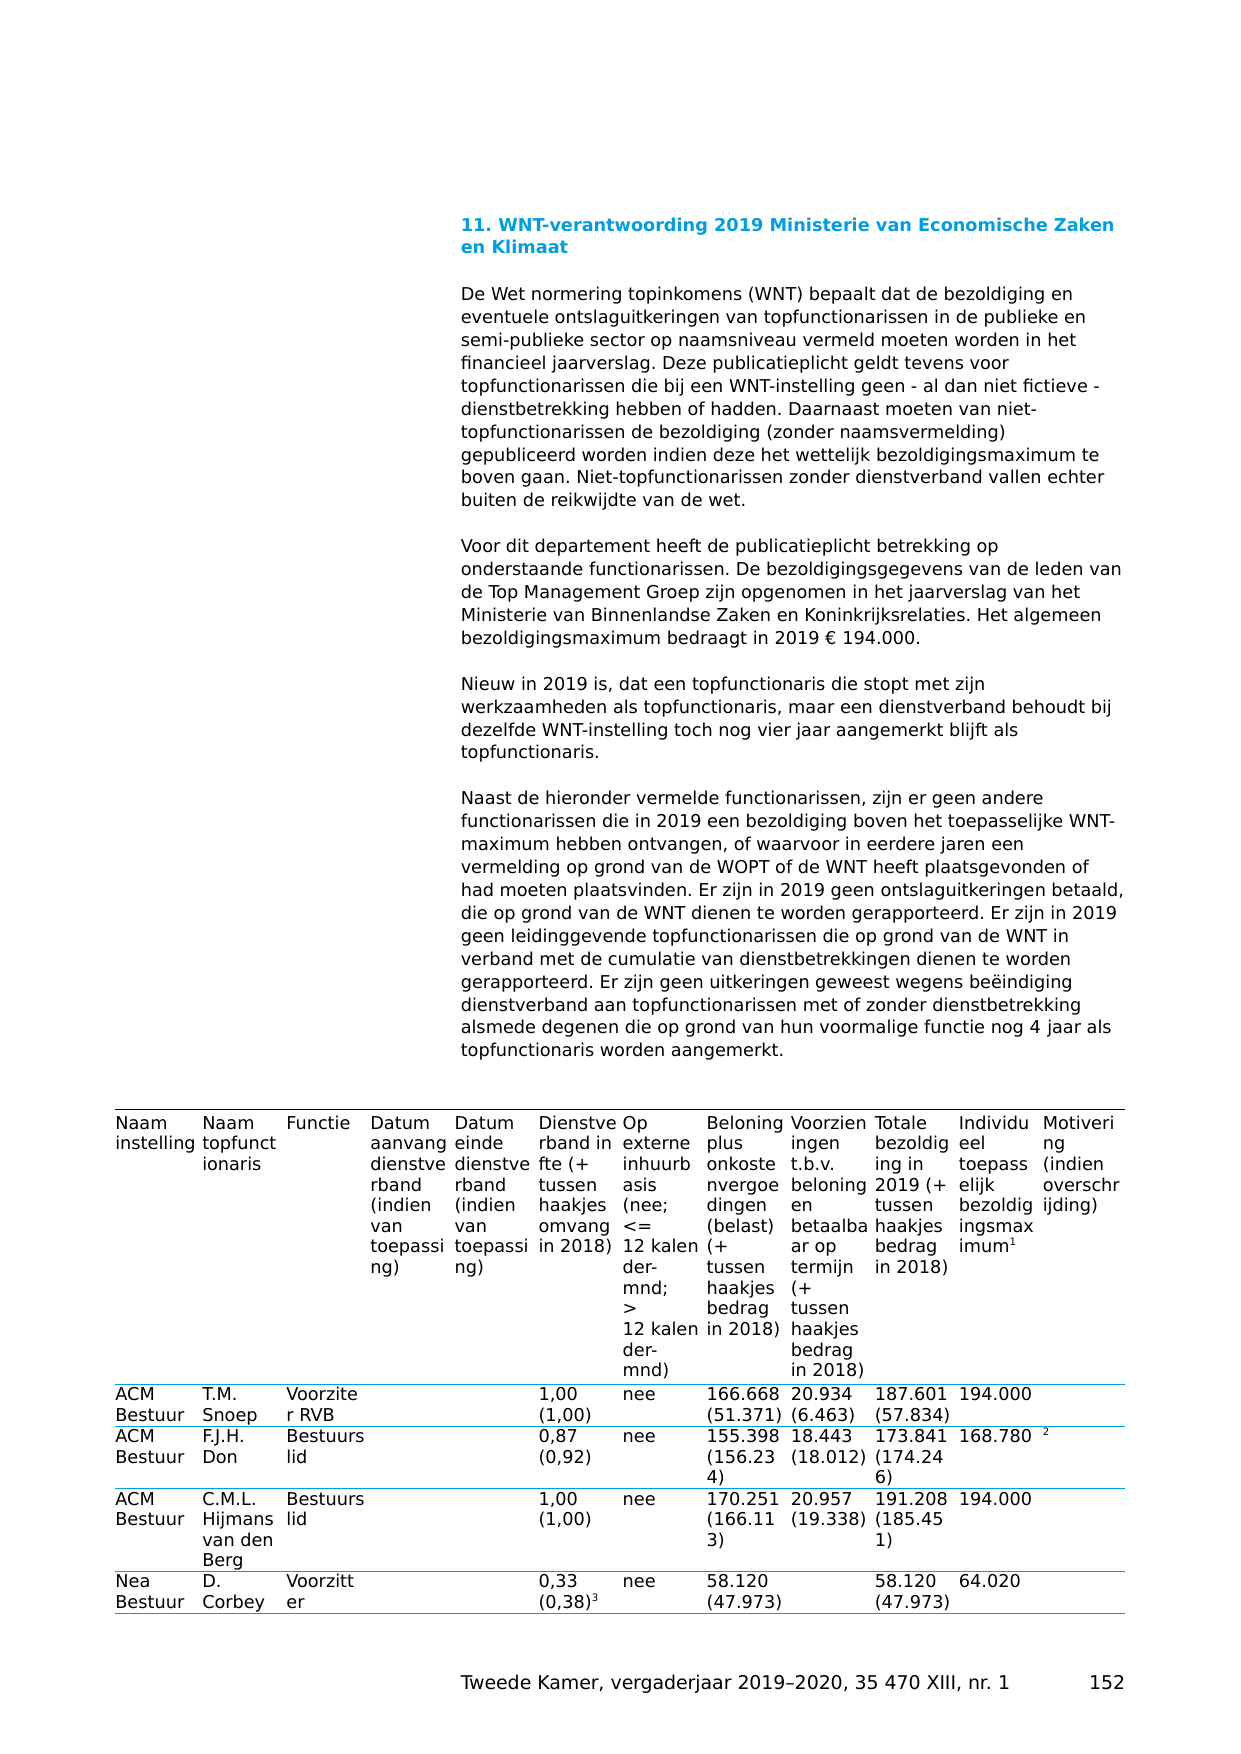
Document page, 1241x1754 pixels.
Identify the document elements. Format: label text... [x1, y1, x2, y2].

table_cell Motivering (indien overschrijding) [1040, 1110, 1125, 1384]
table_cell 173.841 (174.246) [872, 1427, 956, 1488]
table_cell 0,87 (0,92) [535, 1427, 619, 1488]
table_cell 1,00 (1,00) [535, 1385, 619, 1426]
table_cell Dienstverband in fte (+ tussen haakjes omvang in 2018) [535, 1110, 619, 1384]
table_cell [1040, 1385, 1125, 1426]
table_cell Totale bezoldiging in 2019 (+ tussen haakjes bedrag in 2018) [872, 1110, 956, 1384]
table_cell Voorzieningen t.b.v. beloningen betaalbaar op termijn (+ tussen haakjes bedrag in 2018) [788, 1110, 872, 1384]
table_cell [451, 1572, 535, 1613]
table_cell Naam topfunctionaris [199, 1110, 283, 1384]
table_cell [367, 1489, 451, 1571]
table_cell 187.601 (57.834) [872, 1385, 956, 1426]
table_cell 166.668 (51.371) [704, 1385, 788, 1426]
table_cell F.J.H. Don [199, 1427, 283, 1488]
table_cell Nea Bestuur [115, 1572, 199, 1613]
table_cell [1040, 1489, 1125, 1571]
table_cell [367, 1572, 451, 1613]
table_cell nee [620, 1489, 703, 1571]
table_cell 0,33 (0,38)3 [535, 1572, 619, 1613]
table_cell 18.443 (18.012) [788, 1427, 872, 1488]
title 11. WNT-verantwoording 2019 Ministerie van Economische Zaken en Klimaat [461, 213, 1125, 258]
table_cell 194.000 [956, 1385, 1040, 1426]
table_cell Bestuurslid [283, 1427, 367, 1488]
table_cell Datum aanvang dienstverband (indien van toepassing) [367, 1110, 451, 1384]
table_cell 20.934 (6.463) [788, 1385, 872, 1426]
text Naast de hieronder vermelde functionarissen, zijn er geen andere functionarissen die in 2019 een bezoldiging boven het toepasselijke WNT-maximum hebben ontvangen, of waarvoor in eerdere jaren een vermelding op grond van de WOPT of de WNT heeft plaatsgevonden of had moeten plaatsvinden. Er zijn in 2019 geen ontslaguitkeringen betaald, die op grond van de WNT dienen te worden gerapporteerd. Er zijn in 2019 geen leidinggevende topfunctionarissen die op grond van de WNT in verband met de cumulatie van dienstbetrekkingen dienen te worden gerapporteerd. Er zijn geen uitkeringen geweest wegens beëindiging dienstverband aan topfunctionarissen met of zonder dienstbetrekking alsmede degenen die op grond van hun voormalige functie nog 4 jaar als topfunctionaris worden aangemerkt. [461, 786, 1125, 1061]
table_cell 168.780 [956, 1427, 1040, 1488]
table_cell [451, 1385, 535, 1426]
table_cell Op externe inhuurbasis (nee; <= 12 kalender-mnd; > 12 kalender-mnd) [620, 1110, 703, 1384]
table_cell Functie [283, 1110, 367, 1384]
table_cell 170.251 (166.113) [704, 1489, 788, 1571]
table_cell T.M. Snoep [199, 1385, 283, 1426]
table_cell 1,00 (1,00) [535, 1489, 619, 1571]
table_cell 194.000 [956, 1489, 1040, 1571]
table_cell Datum einde dienstverband (indien van toepassing) [451, 1110, 535, 1384]
table_cell [1040, 1572, 1125, 1613]
text Voor dit departement heeft de publicatieplicht betrekking op onderstaande functionarissen. De bezoldigingsgegevens van de leden van de Top Management Groep zijn opgenomen in het jaarverslag van het Ministerie van Binnenlandse Zaken en Koninkrijksrelaties. Het algemeen bezoldigings­maximum bedraagt in 2019 € 194.000. [461, 534, 1125, 649]
text De Wet normering topinkomens (WNT) bepaalt dat de bezoldiging en eventuele ontslaguitkeringen van topfunctionarissen in de publieke en semi-publieke sector op naamsniveau vermeld moeten worden in het financieel jaarverslag. Deze publicatieplicht geldt tevens voor topfunctionarissen die bij een WNT-instelling geen - al dan niet fictieve - dienstbetrekking hebben of hadden. Daarnaast moeten van niet-topfunctionarissen de bezoldiging (zonder naamsvermelding) gepubliceerd worden indien deze het wettelijk bezoldigingsmaximum te boven gaan. Niet-topfunctionarissen zonder dienstverband vallen echter buiten de reikwijdte van de wet. [461, 282, 1125, 511]
table_cell ACM Bestuur [115, 1385, 199, 1426]
table_cell [451, 1489, 535, 1571]
table_cell [451, 1427, 535, 1488]
table_cell Individueel toepasselijk bezoldigingsmaximum1 [956, 1110, 1040, 1384]
table_cell [788, 1572, 872, 1613]
text Nieuw in 2019 is, dat een topfunctionaris die stopt met zijn werkzaamheden als topfunctionaris, maar een dienstverband behoudt bij dezelfde WNT-instelling toch nog vier jaar aangemerkt blijft als topfunctionaris. [461, 672, 1125, 763]
table_cell [367, 1385, 451, 1426]
table_cell nee [620, 1385, 703, 1426]
table_cell 2 [1040, 1427, 1125, 1488]
table_cell Voorziter RVB [283, 1385, 367, 1426]
table_cell 58.120 (47.973) [872, 1572, 956, 1613]
table_cell Voorzitter [283, 1572, 367, 1613]
table_cell Naam instelling [115, 1110, 199, 1384]
table_cell 64.020 [956, 1572, 1040, 1613]
table_cell D. Corbey [199, 1572, 283, 1613]
table_cell [367, 1427, 451, 1488]
table_cell 20.957 (19.338) [788, 1489, 872, 1571]
table_cell Beloning plus onkostenvergoedingen (belast) (+ tussen haakjes bedrag in 2018) [704, 1110, 788, 1384]
table_cell nee [620, 1572, 703, 1613]
table_cell 155.398 (156.234) [704, 1427, 788, 1488]
table_cell ACM Bestuur [115, 1489, 199, 1571]
table_cell Bestuurslid [283, 1489, 367, 1571]
table_cell C.M.L. Hijmans van den Berg [199, 1489, 283, 1571]
table_cell nee [620, 1427, 703, 1488]
table_cell 191.208 (185.451) [872, 1489, 956, 1571]
table_header Tabel 114 Bezoldiging van topfunctionarissen [115, 1084, 1125, 1109]
table_cell 58.120 (47.973) [704, 1572, 788, 1613]
table_cell ACM Bestuur [115, 1427, 199, 1488]
